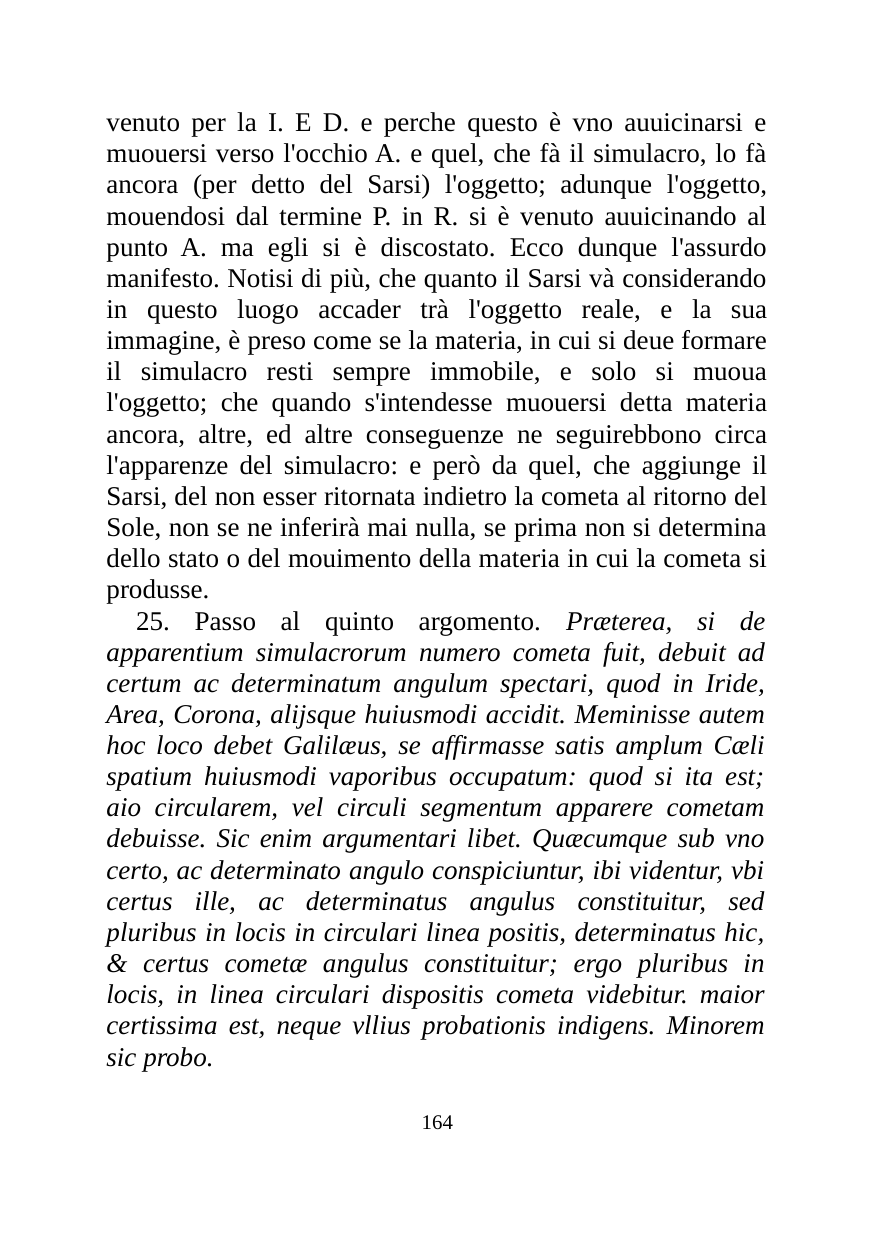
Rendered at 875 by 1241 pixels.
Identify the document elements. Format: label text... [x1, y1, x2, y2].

text 25. Passo al quinto argomento. Præterea, si de apparentium simulacrorum numero cometa fuit, debuit ad certum ac determinatum angulum spectari, quod in Iride, Area, Corona, alijsque huiusmodi accidit. Meminisse autem hoc loco debet Galilæus, se affirmasse satis amplum Cæli spatium huiusmodi vaporibus occupatum: quod si ita est; aio circularem, vel circuli segmentum apparere cometam debuisse. Sic enim argumentari libet. Quæcumque sub vno certo, ac determinato angulo conspiciuntur, ibi videntur, vbi certus ille, ac determinatus angulus constituitur, sed pluribus in locis in circulari linea positis, determinatus hic, & certus cometæ angulus constituitur; ergo pluribus in locis, in linea circulari dispositis cometa videbitur. maior certissima est, neque vllius probationis indigens. Minorem sic probo. [106, 604, 768, 1072]
text venuto per la I. E D. e perche questo è vno auuicinarsi e muouersi verso l'occhio A. e quel, che fà il simulacro, lo fà ancora (per detto del Sarsi) l'oggetto; adunque l'oggetto, mouendosi dal termine P. in R. si è venuto auuicinando al punto A. ma egli si è discostato. Ecco dunque l'assurdo manifesto. Notisi di più, che quanto il Sarsi và considerando in questo luogo accader trà l'oggetto reale, e la sua immagine, è preso come se la materia, in cui si deue formare il simulacro resti sempre immobile, e solo si muoua l'oggetto; che quando s'intendesse muouersi detta materia ancora, altre, ed altre conseguenze ne seguirebbono circa l'apparenze del simulacro: e però da quel, che aggiunge il Sarsi, del non esser ritornata indietro la cometa al ritorno del Sole, non se ne inferirà mai nulla, se prima non si determina dello stato o del mouimento della materia in cui la cometa si produsse. [106, 106, 768, 604]
